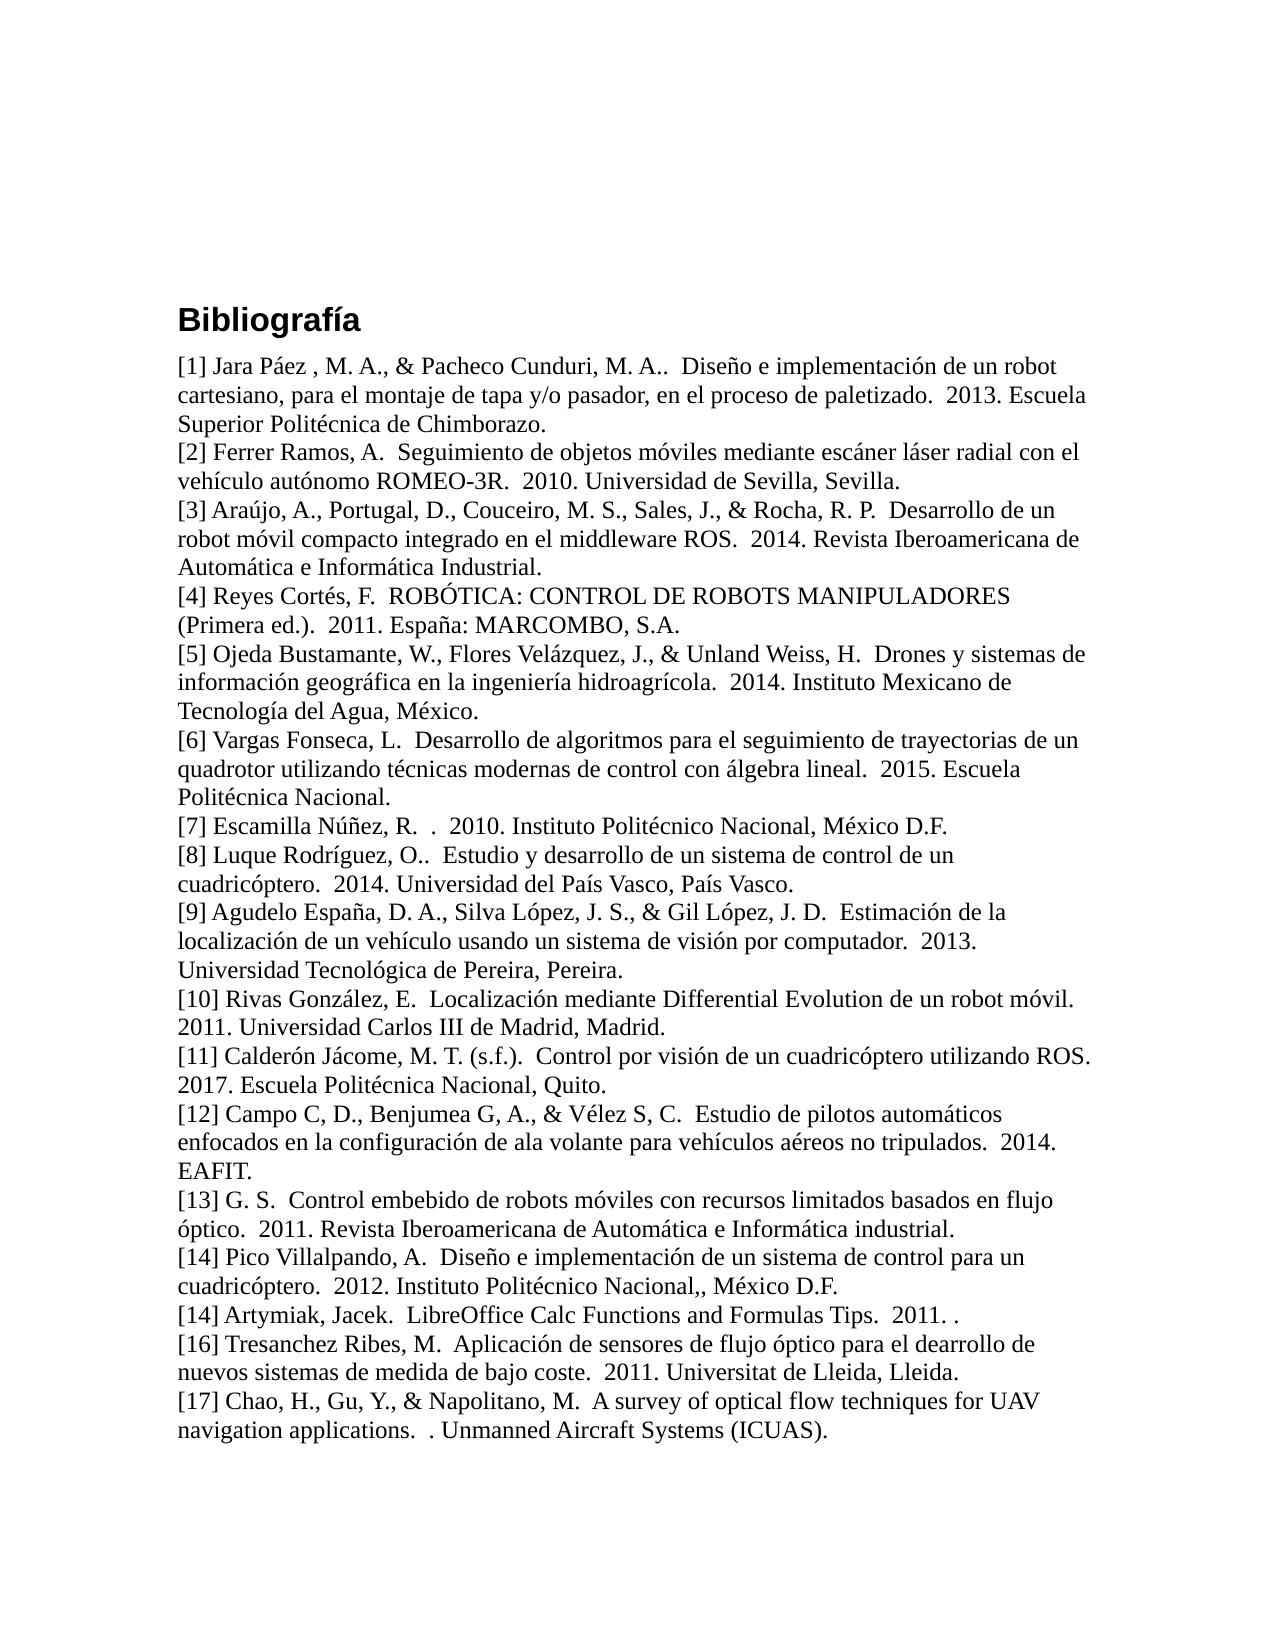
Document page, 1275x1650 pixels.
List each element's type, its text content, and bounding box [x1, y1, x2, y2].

text [5] Ojeda Bustamante, W., Flores Velázquez, J., & Unland Weiss, H. Drones y sistemas de información geográfica en la ingeniería hidroagrícola. 2014. Instituto Mexicano de Tecnología del Agua, México. [177, 639, 1098, 725]
text [16] Tresanchez Ribes, M. Aplicación de sensores de flujo óptico para el dearrollo de nuevos sistemas de medida de bajo coste. 2011. Universitat de Lleida, Lleida. [177, 1329, 1098, 1386]
subtitle Bibliografía [177, 300, 1098, 339]
text [14] Artymiak, Jacek. LibreOffice Calc Functions and Formulas Tips. 2011. . [177, 1300, 1098, 1329]
text [9] Agudelo España, D. A., Silva López, J. S., & Gil López, J. D. Estimación de la localización de un vehículo usando un sistema de visión por computador. 2013. Universidad Tecnológica de Pereira, Pereira. [177, 897, 1098, 984]
text ⁠ [177, 177, 1098, 206]
text [11] Calderón Jácome, M. T. (s.f.). Control por visión de un cuadricóptero utilizando ROS. 2017. Escuela Politécnica Nacional, Quito. [177, 1041, 1098, 1099]
text [8] Luque Rodríguez, O.. Estudio y desarrollo de un sistema de control de un cuadricóptero. 2014. Universidad del País Vasco, País Vasco. [177, 840, 1098, 897]
text [13] G. S. Control embebido de robots móviles con recursos limitados basados en flujo óptico. 2011. Revista Iberoamericana de Automática e Informática industrial. [177, 1185, 1098, 1242]
text [6] Vargas Fonseca, L. Desarrollo de algoritmos para el seguimiento de trayectorias de un quadrotor utilizando técnicas modernas de control con álgebra lineal. 2015. Escuela Politécnica Nacional. [177, 725, 1098, 811]
text [4] Reyes Cortés, F. ROBÓTICA: CONTROL DE ROBOTS MANIPULADORES (Primera ed.). 2011. España: MARCOMBO, S.A. [177, 581, 1098, 639]
text [7] Escamilla Núñez, R. . 2010. Instituto Politécnico Nacional, México D.F. [177, 811, 1098, 840]
text [1] Jara Páez , M. A., & Pacheco Cunduri, M. A.. Diseño e implementación de un robot cartesiano, para el montaje de tapa y/o pasador, en el proceso de paletizado. 2013. Escuela Superior Politécnica de Chimborazo. [177, 351, 1098, 437]
text [12] Campo C, D., Benjumea G, A., & Vélez S, C. Estudio de pilotos automáticos enfocados en la configuración de ala volante para vehículos aéreos no tripulados. 2014. EAFIT. [177, 1099, 1098, 1185]
text [2] Ferrer Ramos, A. Seguimiento de objetos móviles mediante escáner láser radial con el vehículo autónomo ROMEO-3R. 2010. Universidad de Sevilla, Sevilla. [177, 437, 1098, 495]
text [17] Chao, H., Gu, Y., & Napolitano, M. A survey of optical flow techniques for UAV navigation applications. . Unmanned Aircraft Systems (ICUAS). [177, 1386, 1098, 1444]
text [10] Rivas González, E. Localización mediante Differential Evolution de un robot móvil. 2011. Universidad Carlos III de Madrid, Madrid. [177, 984, 1098, 1041]
text [3] Araújo, A., Portugal, D., Couceiro, M. S., Sales, J., & Rocha, R. P. Desarrollo de un robot móvil compacto integrado en el middleware ROS. 2014. Revista Iberoamericana de Automática e Informática Industrial. [177, 495, 1098, 581]
text [14] Pico Villalpando, A. Diseño e implementación de un sistema de control para un cuadricóptero. 2012. Instituto Politécnico Nacional,, México D.F. [177, 1242, 1098, 1300]
